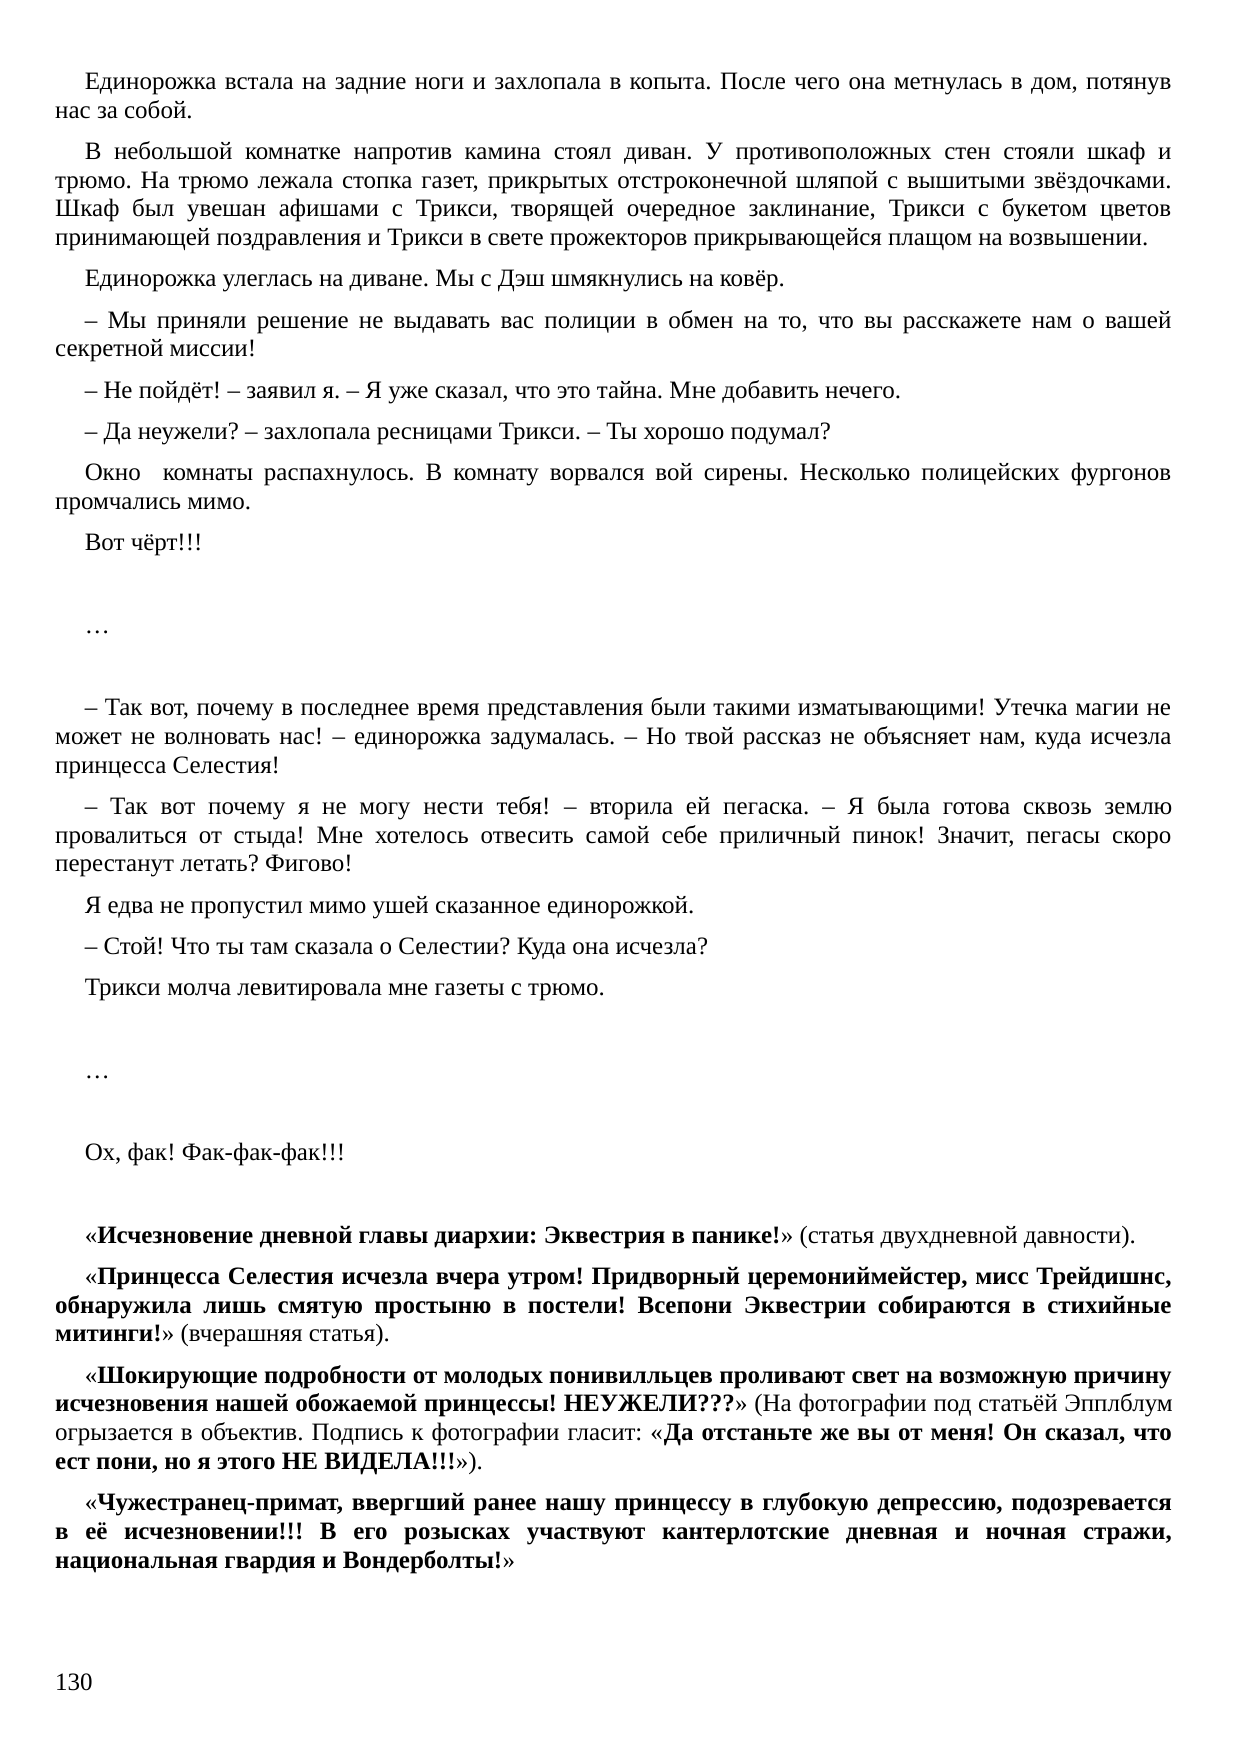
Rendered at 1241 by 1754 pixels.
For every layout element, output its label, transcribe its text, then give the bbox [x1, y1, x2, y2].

text Я едва не пропустил мимо ушей сказанное единорожкой. [55, 890, 1173, 918]
text Трикси молча левитировала мне газеты с трюмо. [55, 972, 1173, 1001]
text Ох, фак! Фак-фак-фак!!! [55, 1137, 1173, 1166]
text Окно комнаты распахнулось. В комнату ворвался вой сирены. Несколько полицейских фургонов промчались мимо. [55, 457, 1173, 515]
text Вот чёрт!!! [55, 527, 1173, 556]
text «Исчезновение дневной главы диархии: Эквестрия в панике!» (статья двухдневной давности). [55, 1220, 1173, 1248]
text Единорожка встала на задние ноги и захлопала в копыта. После чего она метнулась в дом, потянув нас за собой. [55, 66, 1173, 123]
text «Чужестранец-примат, ввергший ранее нашу принцессу в глубокую депрессию, подозревается в её исчезновении!!! В его розысках участвуют кантерлотские дневная и ночная стражи, национальная гвардия и Вондерболты!» [55, 1487, 1173, 1573]
text – Не пойдёт! – заявил я. – Я уже сказал, что это тайна. Мне добавить нечего. [55, 375, 1173, 403]
text – Мы приняли решение не выдавать вас полиции в обмен на то, что вы расскажете нам о вашей секретной миссии! [55, 305, 1173, 362]
text … [55, 1055, 1173, 1083]
text В небольшой комнатке напротив камина стоял диван. У противоположных стен стояли шкаф и трюмо. На трюмо лежала стопка газет, прикрытых отстроконечной шляпой с вышитыми звёздочками. Шкаф был увешан афишами с Трикси, творящей очередное заклинание, Трикси с букетом цветов принимающей поздравления и Трикси в свете прожекторов прикрывающейся плащом на возвышении. [55, 136, 1173, 251]
text «Шокирующие подробности от молодых понивилльцев проливают свет на возможную причину исчезновения нашей обожаемой принцессы! НЕУЖЕЛИ???» (На фотографии под статьёй Эпплблум огрызается в объектив. Подпись к фотографии гласит: «Да отстаньте же вы от меня! Он сказал, что ест пони, но я этого НЕ ВИДЕЛА!!!»). [55, 1360, 1173, 1475]
text «Принцесса Селестия исчезла вчера утром! Придворный церемониймейстер, мисс Трейдишнс, обнаружила лишь смятую простыню в постели! Всепони Эквестрии собираются в стихийные митинги!» (вчерашняя статья). [55, 1261, 1173, 1347]
text Единорожка улеглась на диване. Мы с Дэш шмякнулись на ковёр. [55, 263, 1173, 292]
text … [55, 610, 1173, 638]
text – Так вот почему я не могу нести тебя! – вторила ей пегаска. – Я была готова сквозь землю провалиться от стыда! Мне хотелось отвесить самой себе приличный пинок! Значит, пегасы скоро перестанут летать? Фигово! [55, 791, 1173, 877]
text – Да неужели? – захлопала ресницами Трикси. – Ты хорошо подумал? [55, 416, 1173, 445]
text – Стой! Что ты там сказала о Селестии? Куда она исчезла? [55, 931, 1173, 960]
text – Так вот, почему в последнее время представления были такими изматывающими! Утечка магии не может не волновать нас! – единорожка задумалась. – Но твой рассказ не объясняет нам, куда исчезла принцесса Селестия! [55, 692, 1173, 778]
